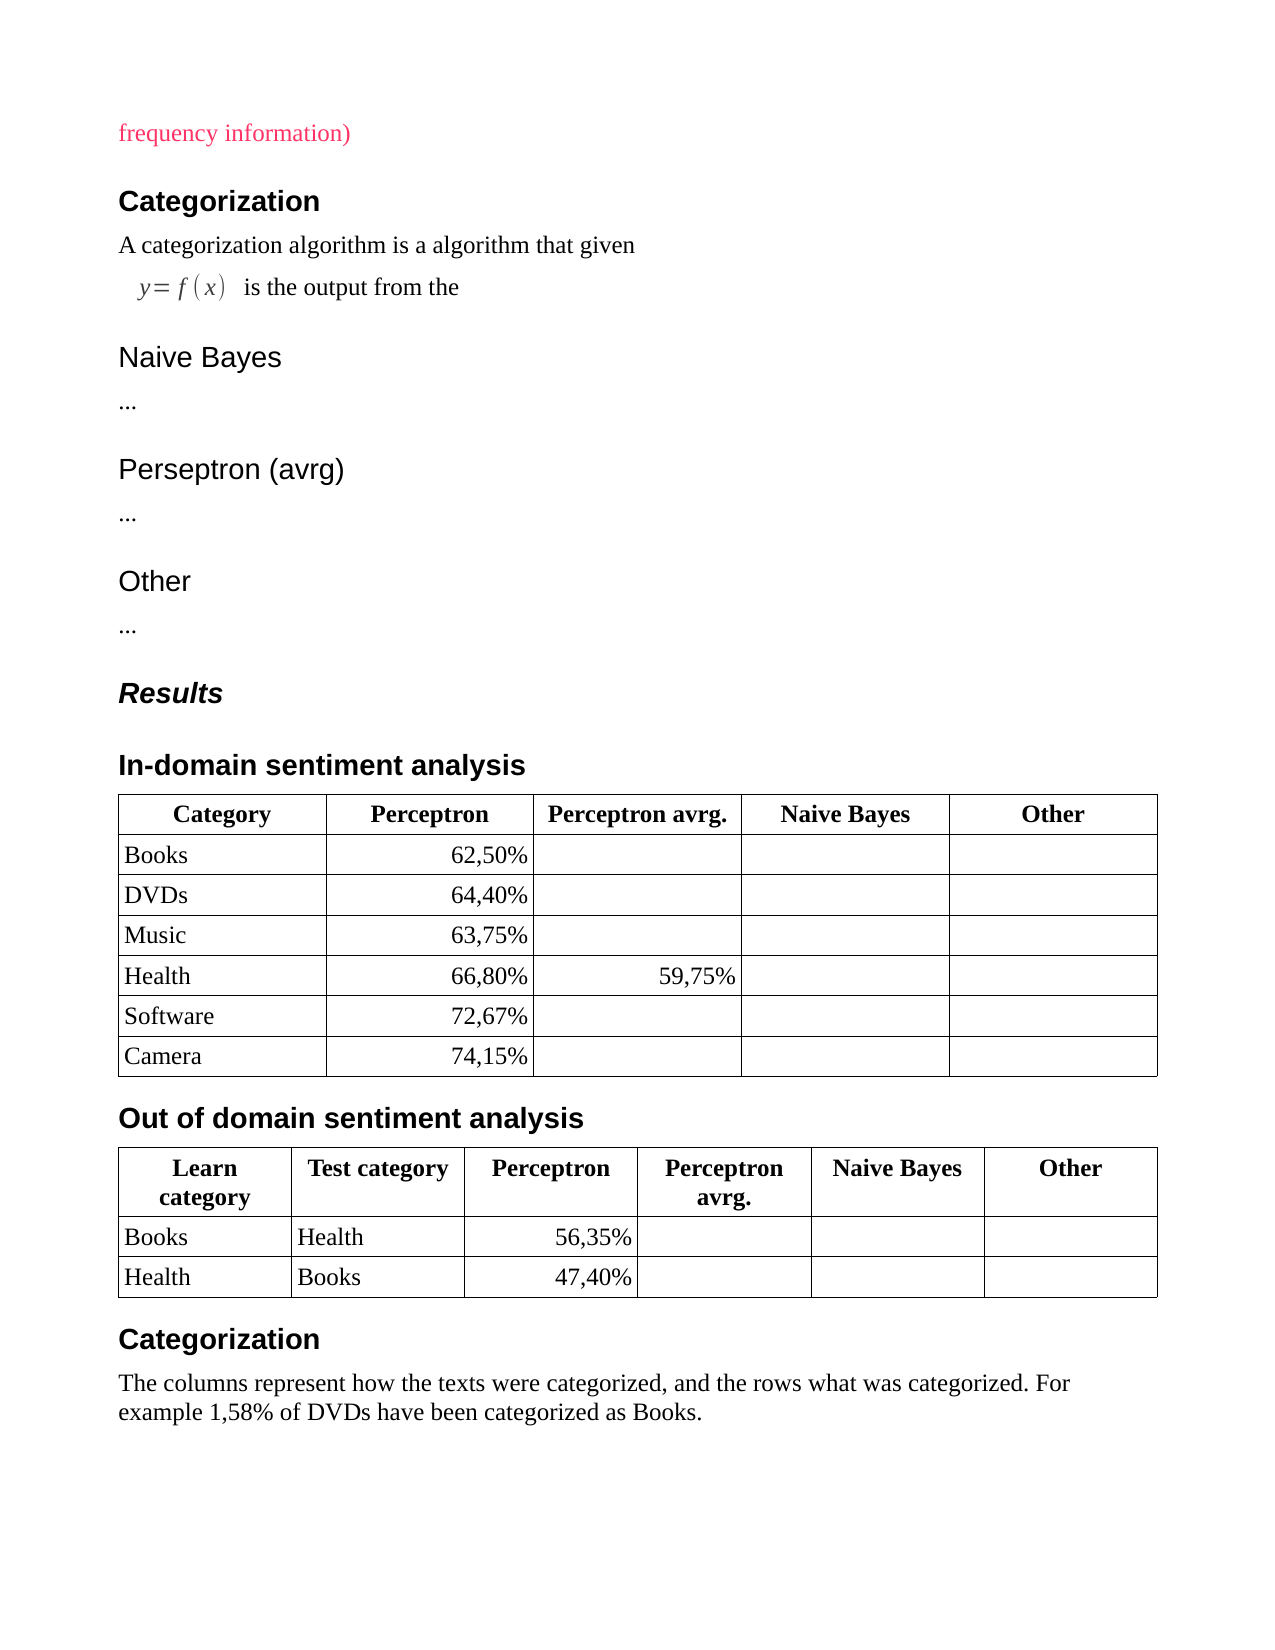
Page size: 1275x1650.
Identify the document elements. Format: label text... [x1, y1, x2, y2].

table_header Other [950, 795, 1157, 834]
table_cell 63,75% [327, 916, 533, 955]
table_cell [950, 875, 1157, 914]
table_header Perceptron [327, 795, 533, 834]
table_cell [534, 996, 741, 1036]
text ... [118, 386, 1157, 414]
table_cell [534, 835, 741, 874]
table_header Other [985, 1148, 1157, 1216]
table_cell 47,40% [465, 1257, 637, 1297]
table_cell 66,80% [327, 956, 533, 995]
subtitle Other [118, 564, 1157, 598]
table_cell [742, 875, 949, 914]
table_header Perceptron avrg. [534, 795, 741, 834]
table_cell [950, 956, 1157, 995]
table_cell [742, 835, 949, 874]
subtitle Perseptron (avrg) [118, 452, 1157, 486]
text The columns represent how the texts were categorized, and the rows what was categorized. For example 1,58% of DVDs have been categorized as Books. [118, 1368, 1157, 1425]
table_cell DVDs [119, 875, 326, 914]
table_cell [742, 996, 949, 1036]
table_cell 74,15% [327, 1037, 533, 1076]
table_cell [742, 956, 949, 995]
table_cell [812, 1217, 984, 1256]
table_cell [638, 1257, 811, 1297]
table_header Test category [292, 1148, 464, 1216]
table_header Naive Bayes [742, 795, 949, 834]
table_cell 62,50% [327, 835, 533, 874]
text A categorization algorithm is a algorithm that given [118, 230, 1157, 259]
table_header Naive Bayes [812, 1148, 984, 1216]
table_cell Health [292, 1217, 464, 1256]
table_header Perceptron avrg. [638, 1148, 811, 1216]
table_cell [985, 1257, 1157, 1297]
table_cell [534, 875, 741, 914]
table_cell [985, 1217, 1157, 1256]
table_cell [534, 916, 741, 955]
table_cell 56,35% [465, 1217, 637, 1256]
subtitle Results [118, 677, 1157, 710]
table_cell Books [119, 1217, 291, 1256]
table_cell Books [119, 835, 326, 874]
table_header Learn category [119, 1148, 291, 1216]
table_cell [534, 1037, 741, 1076]
table_cell 64,40% [327, 875, 533, 914]
subtitle Categorization [118, 1322, 1157, 1355]
subtitle Out of domain sentiment analysis [118, 1101, 1157, 1134]
text ... [118, 498, 1157, 527]
table_cell Camera [119, 1037, 326, 1076]
subtitle Categorization [118, 184, 1157, 218]
text is the output from the [118, 272, 1157, 302]
table_cell 59,75% [534, 956, 741, 995]
table_cell [638, 1217, 811, 1256]
text ... [118, 610, 1157, 639]
table_cell Health [119, 1257, 291, 1297]
table_cell [950, 1037, 1157, 1076]
subtitle Naive Bayes [118, 340, 1157, 373]
table_cell Books [292, 1257, 464, 1297]
table_cell [742, 1037, 949, 1076]
table_cell 72,67% [327, 996, 533, 1036]
table_header Perceptron [465, 1148, 637, 1216]
text frequency information) [118, 118, 1157, 147]
subtitle In-domain sentiment analysis [118, 748, 1157, 781]
table_cell Music [119, 916, 326, 955]
table_cell [812, 1257, 984, 1297]
table_cell Software [119, 996, 326, 1036]
table_cell [950, 916, 1157, 955]
table_header Category [119, 795, 326, 834]
table_cell [742, 916, 949, 955]
table_cell [950, 996, 1157, 1036]
table_cell [950, 835, 1157, 874]
table_cell Health [119, 956, 326, 995]
